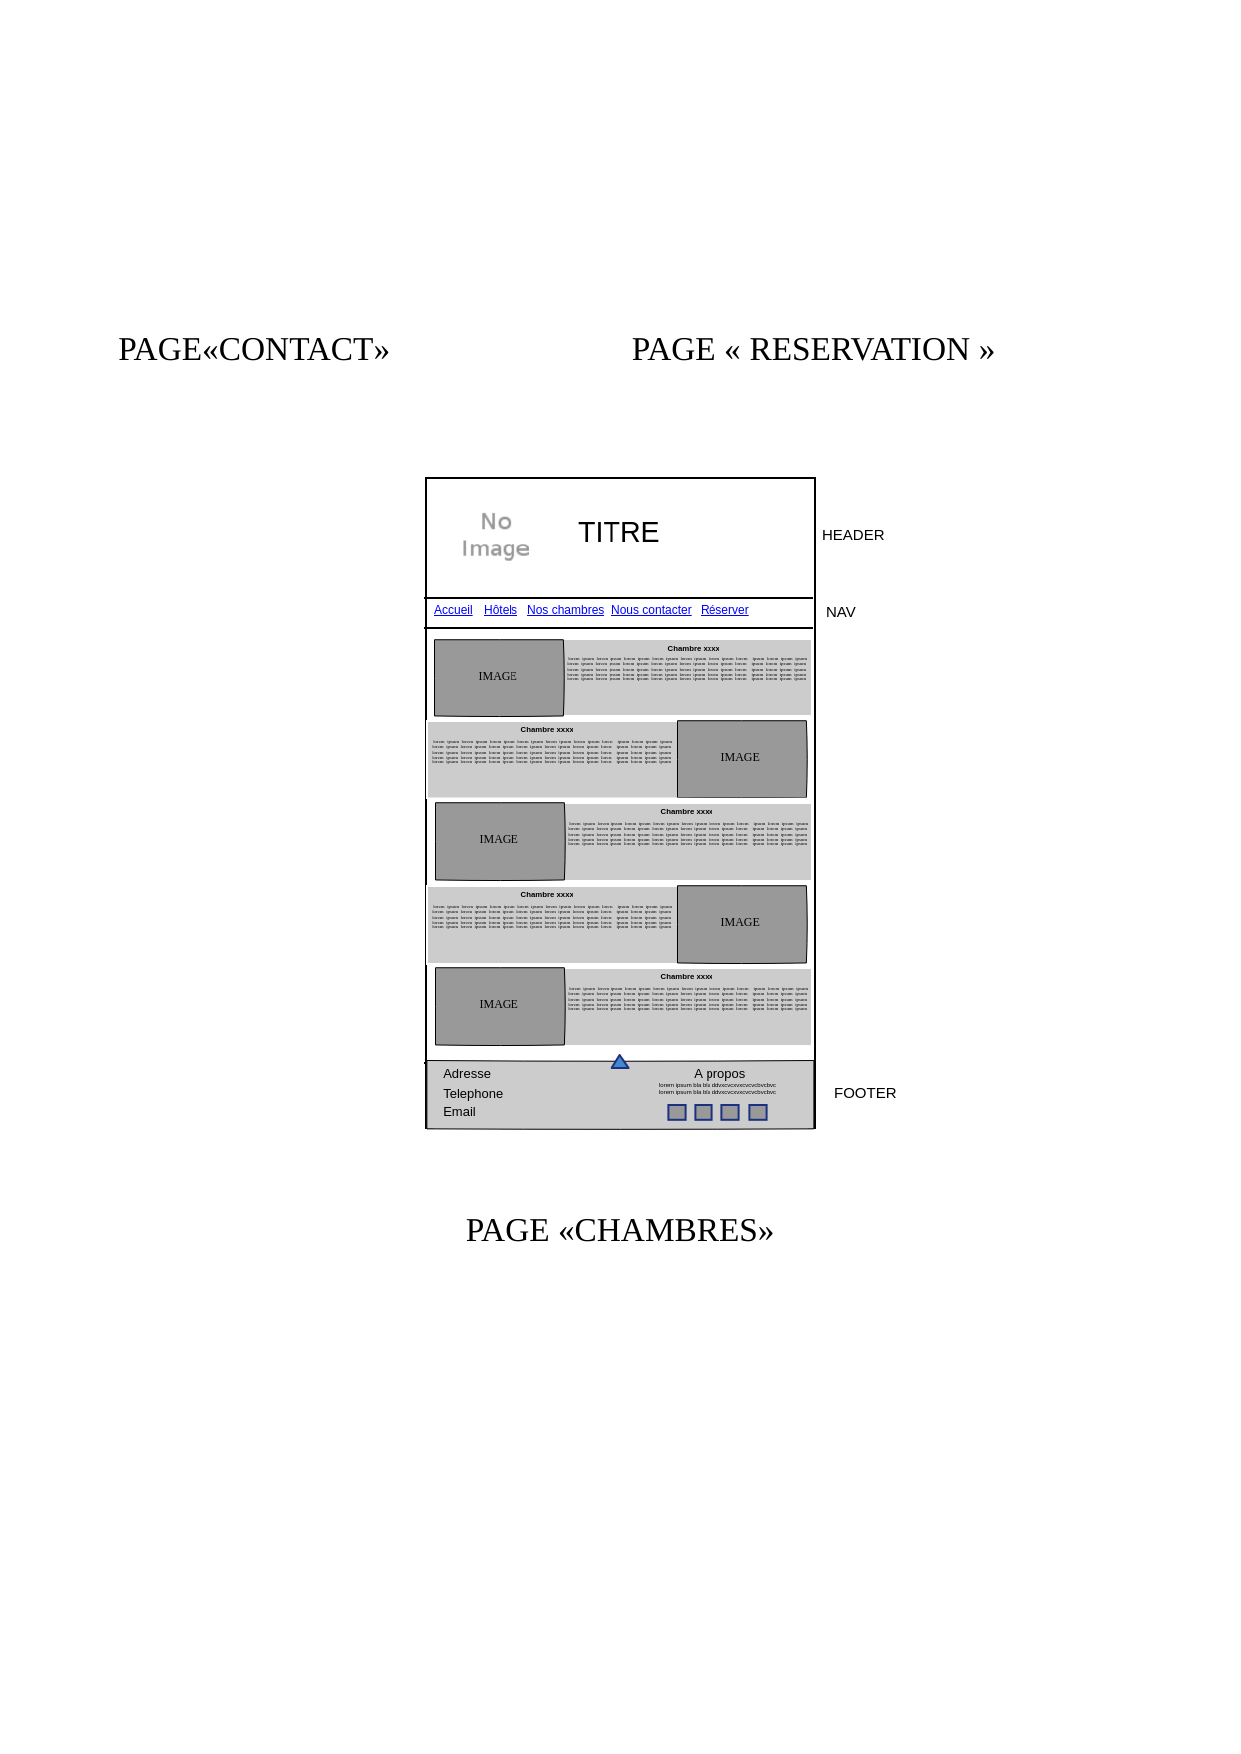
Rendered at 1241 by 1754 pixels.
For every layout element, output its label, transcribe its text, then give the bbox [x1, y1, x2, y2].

picture [413, 461, 908, 1135]
text PAGE «CHAMBRES» [118, 1211, 1122, 1249]
text PAGE«CONTACT» PAGE « RESERVATION » [118, 329, 1122, 367]
